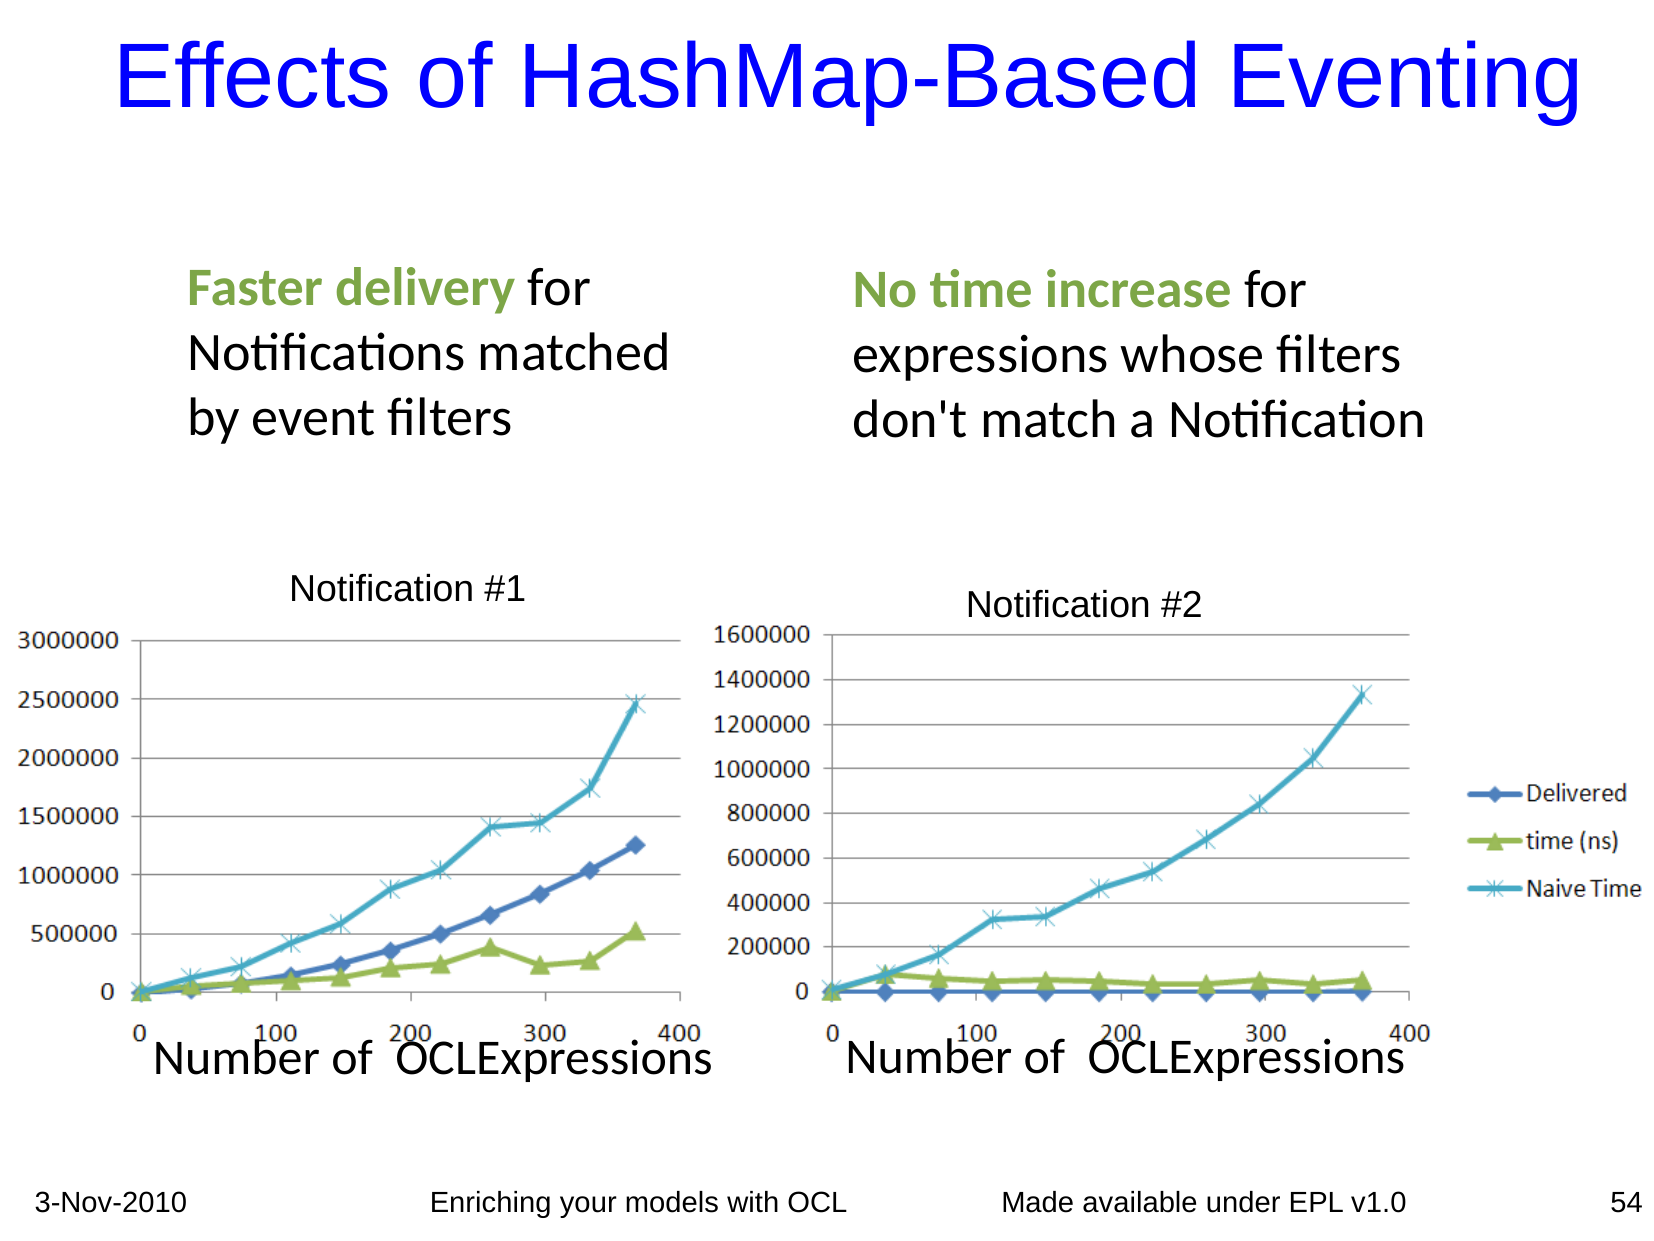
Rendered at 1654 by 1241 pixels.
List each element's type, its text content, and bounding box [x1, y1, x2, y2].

text_box Number of OCLExpressions [138, 1029, 728, 1106]
text_box Number of OCLExpressions [830, 1028, 1421, 1105]
title Effects of HashMap-Based Eventing [49, 24, 1624, 127]
text_box Faster delivery for Notifications matched by event filters [172, 236, 687, 454]
picture [7, 602, 1653, 1067]
text_box Notification #2 [951, 575, 1218, 633]
text_box No time increase for expressions whose filters don't match a Notification [837, 237, 1442, 456]
text_box Notification #1 [274, 560, 541, 618]
